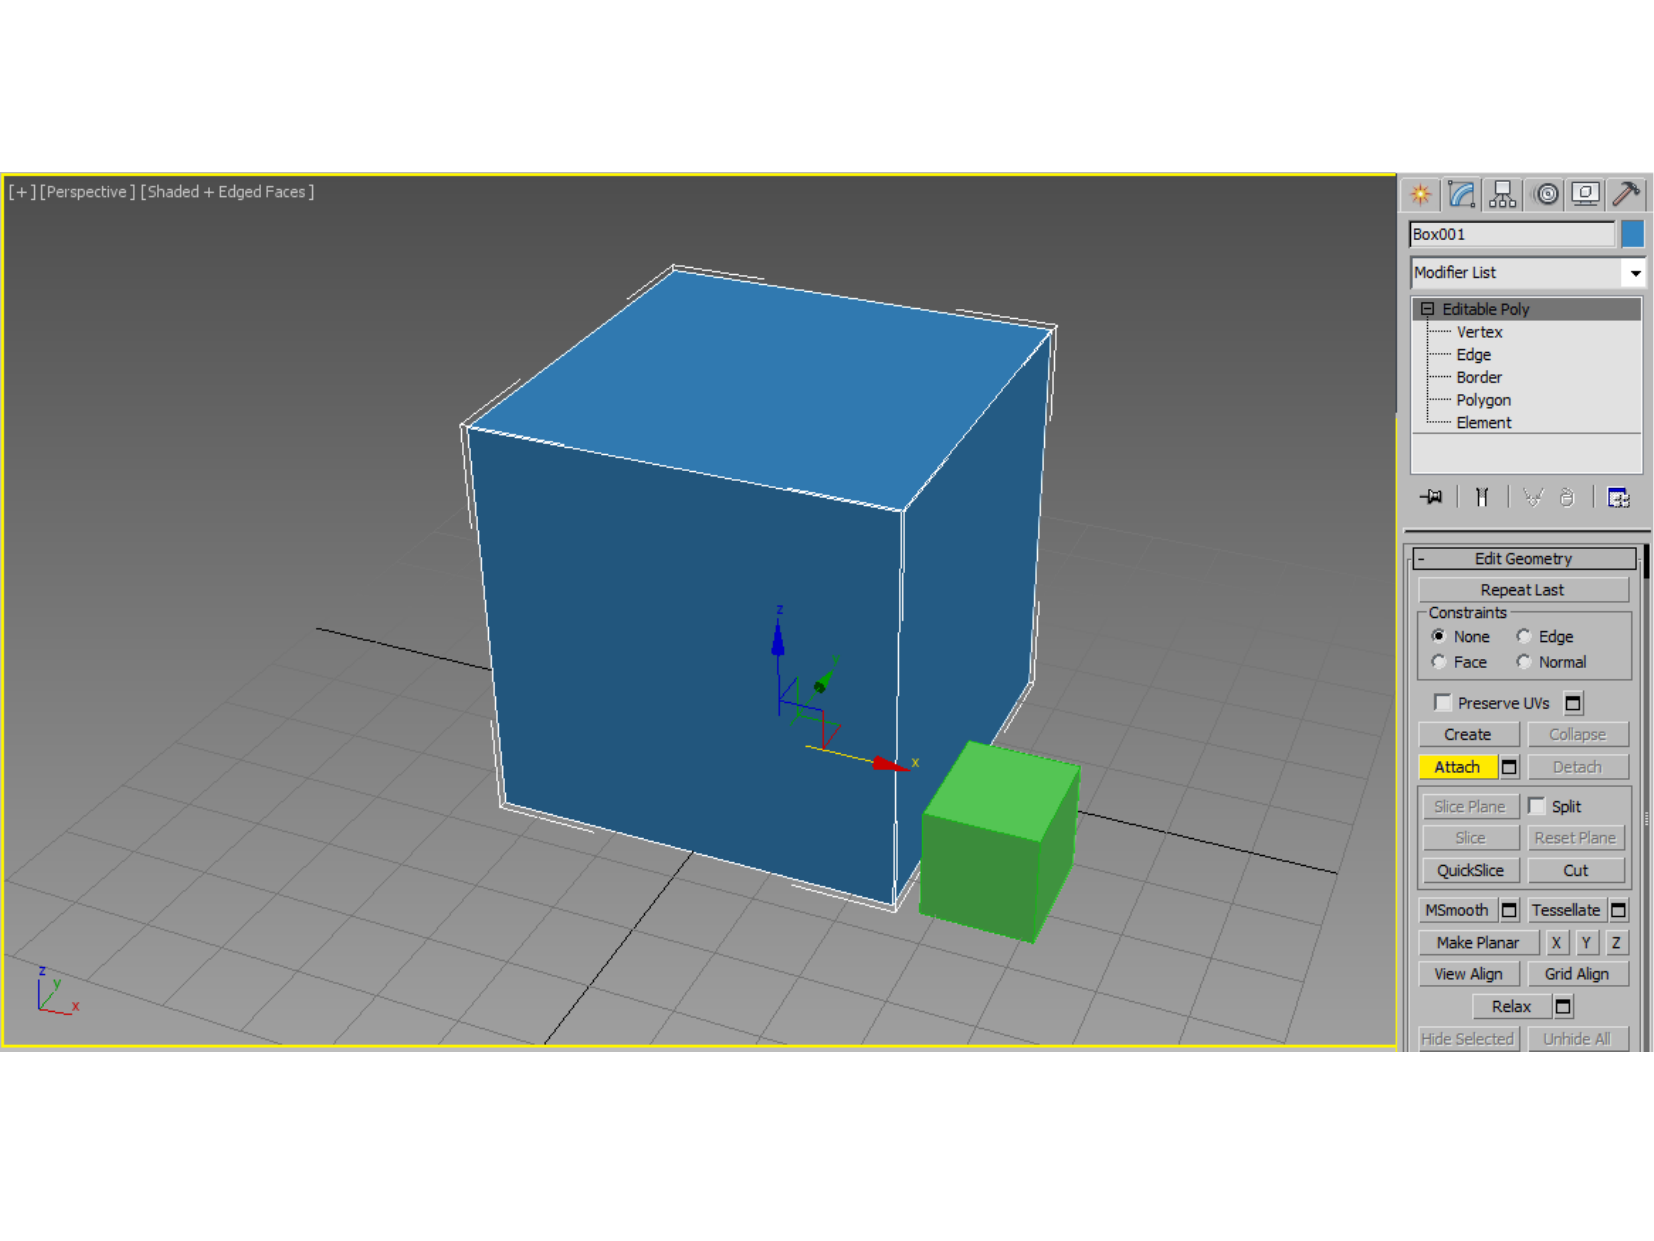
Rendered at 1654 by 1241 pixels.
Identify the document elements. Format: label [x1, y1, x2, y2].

picture [0, 172, 1654, 1052]
